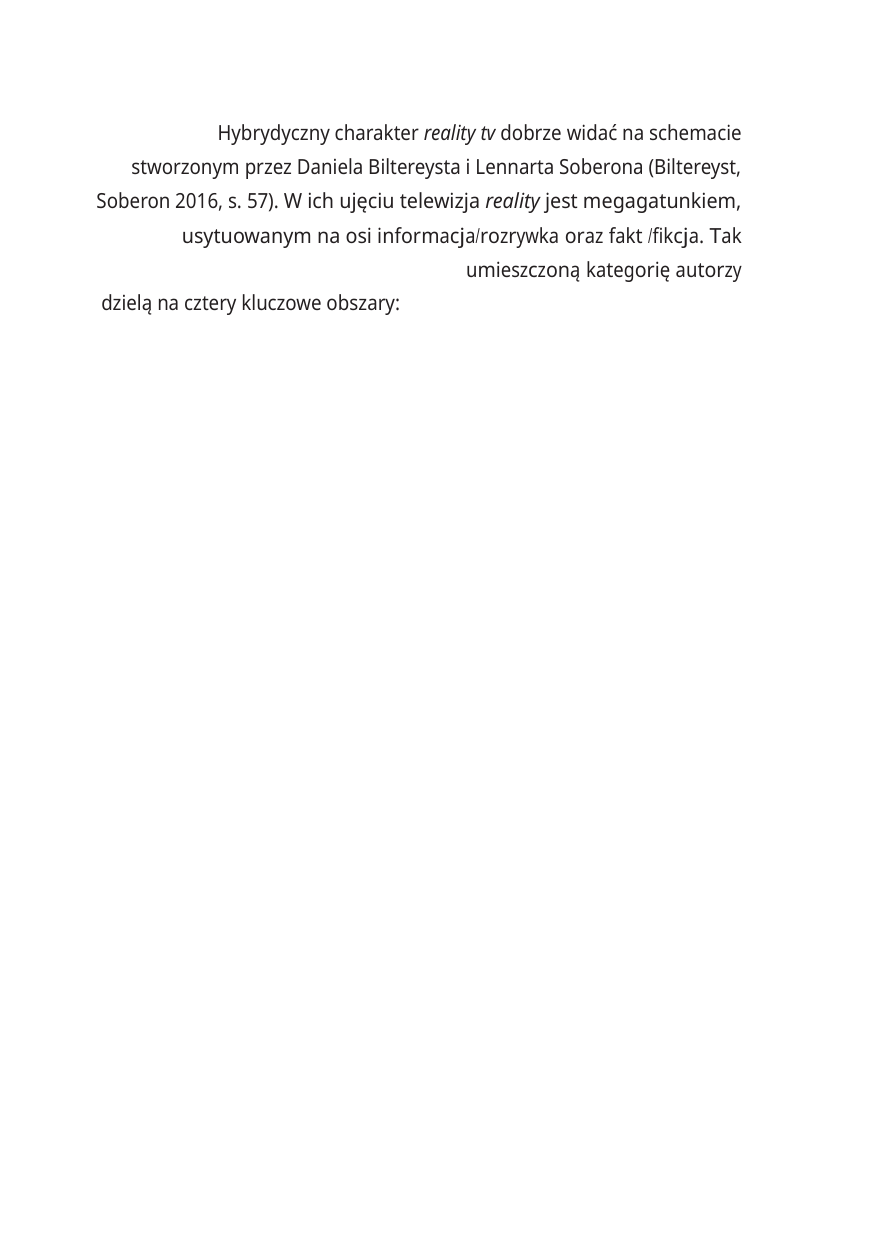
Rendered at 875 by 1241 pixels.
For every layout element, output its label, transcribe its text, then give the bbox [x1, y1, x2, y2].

text dzielą na cztery kluczowe obszary: [101, 289, 755, 315]
text Hybrydyczny charakter reality tv dobrze widać na schemacie stworzonym przez Daniela Biltereysta i Lennarta Soberona (Biltereyst, Soberon 2016, s. 57). W ich ujęciu telewizja reality jest megagatunkiem, usytuowanym na osi informacja/rozrywka oraz fakt /fikcja. Tak umieszczoną kategorię autorzy [95, 118, 741, 284]
